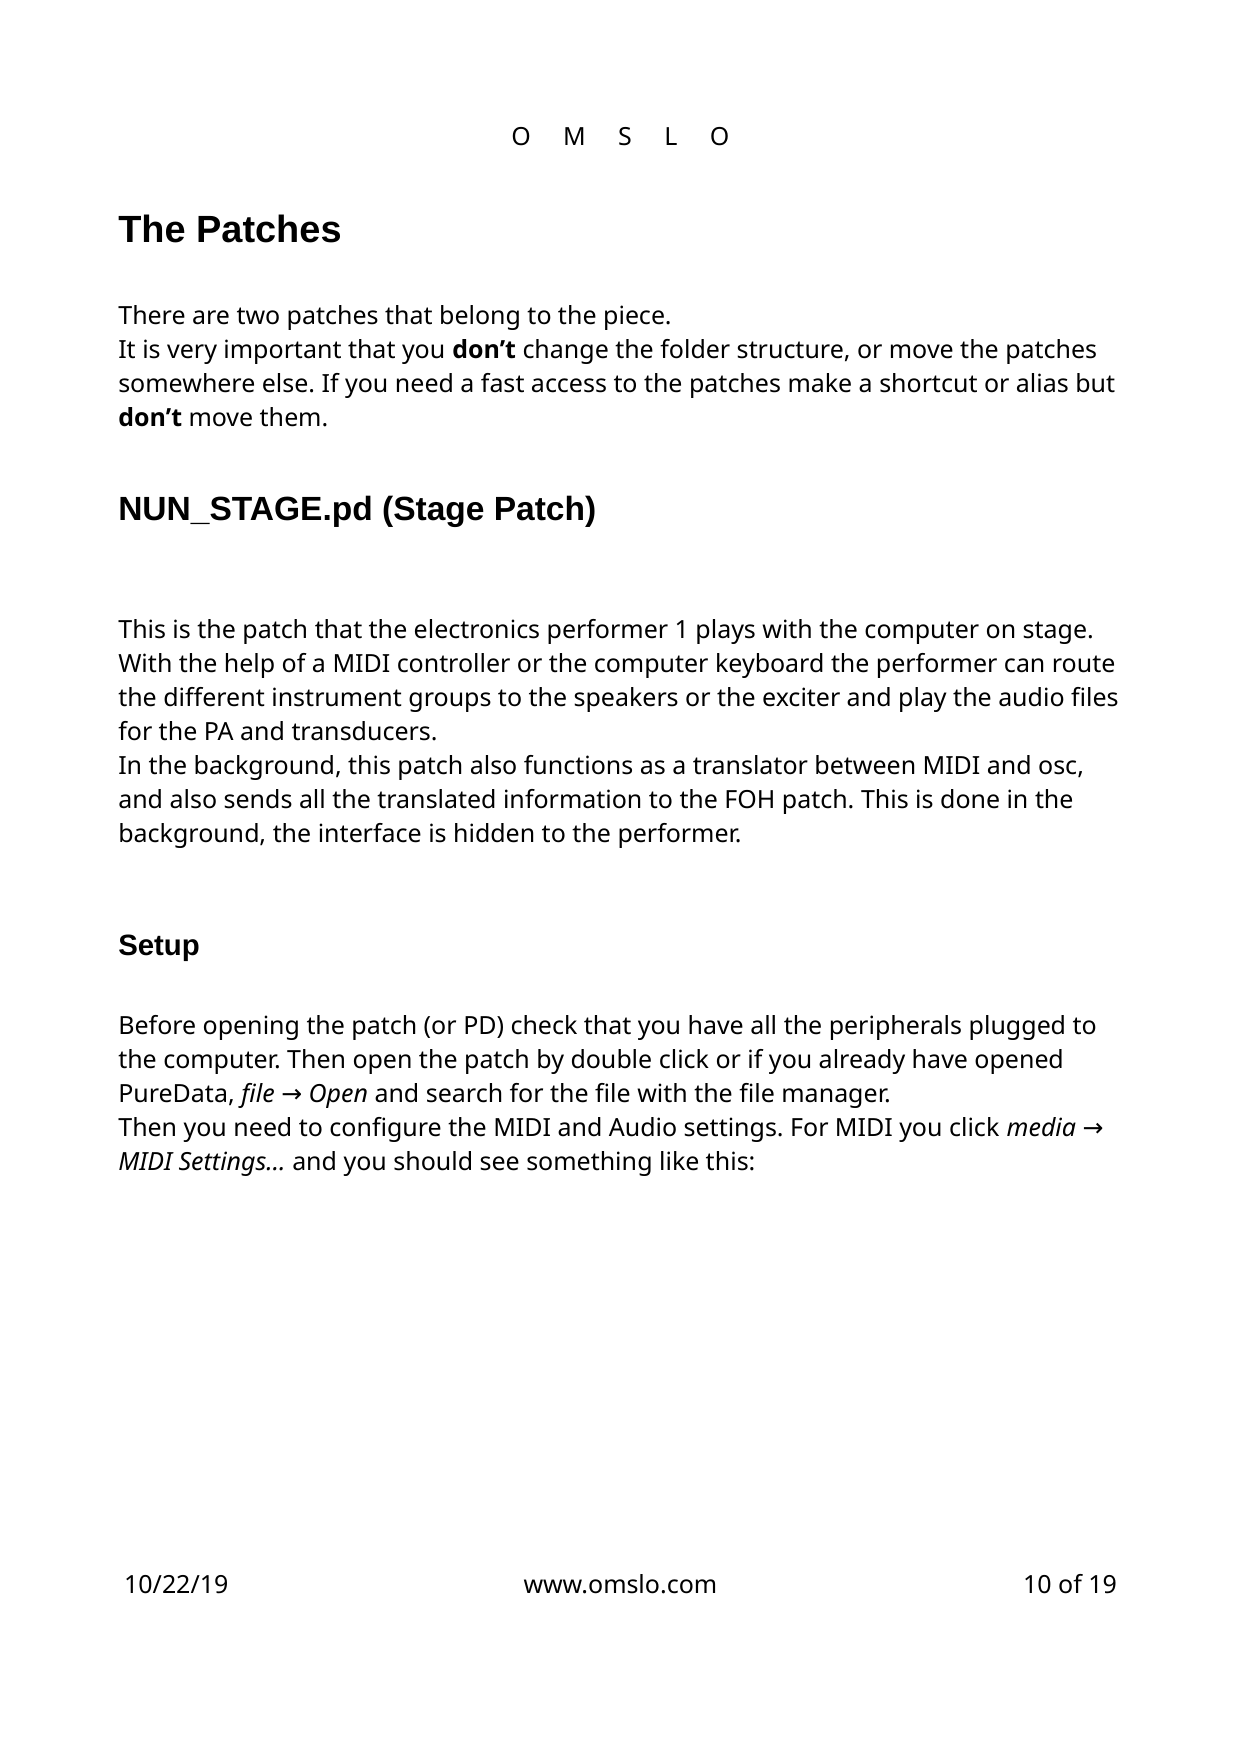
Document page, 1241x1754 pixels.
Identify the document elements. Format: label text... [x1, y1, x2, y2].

subtitle The Patches [118, 207, 1122, 251]
text This is the patch that the electronics performer 1 plays with the computer on stage. With the help of a MIDI controller or the computer keyboard the performer can route the different instrument groups to the speakers or the exciter and play the audio files for the PA and transducers. [118, 612, 1122, 748]
text Then you need to configure the MIDI and Audio settings. For MIDI you click media → MIDI Settings… and you should see something like this: [118, 1110, 1122, 1178]
subtitle NUN_STAGE.pd (Stage Patch) [118, 488, 1122, 527]
text In the background, this patch also functions as a translator between MIDI and osc, and also sends all the translated information to the FOH patch. This is done in the background, the interface is hidden to the performer. [118, 748, 1122, 850]
text It is very important that you don’t change the folder structure, or move the patches somewhere else. If you need a fast access to the patches make a shortcut or alias but don’t move them. [118, 331, 1122, 434]
subtitle Setup [118, 927, 1122, 961]
text There are two patches that belong to the piece. [118, 297, 1122, 331]
text Before opening the patch (or PD) check that you have all the peripherals plugged to the computer. Then open the patch by double click or if you already have opened PureData, file → Open and search for the file with the file manager. [118, 1008, 1122, 1110]
